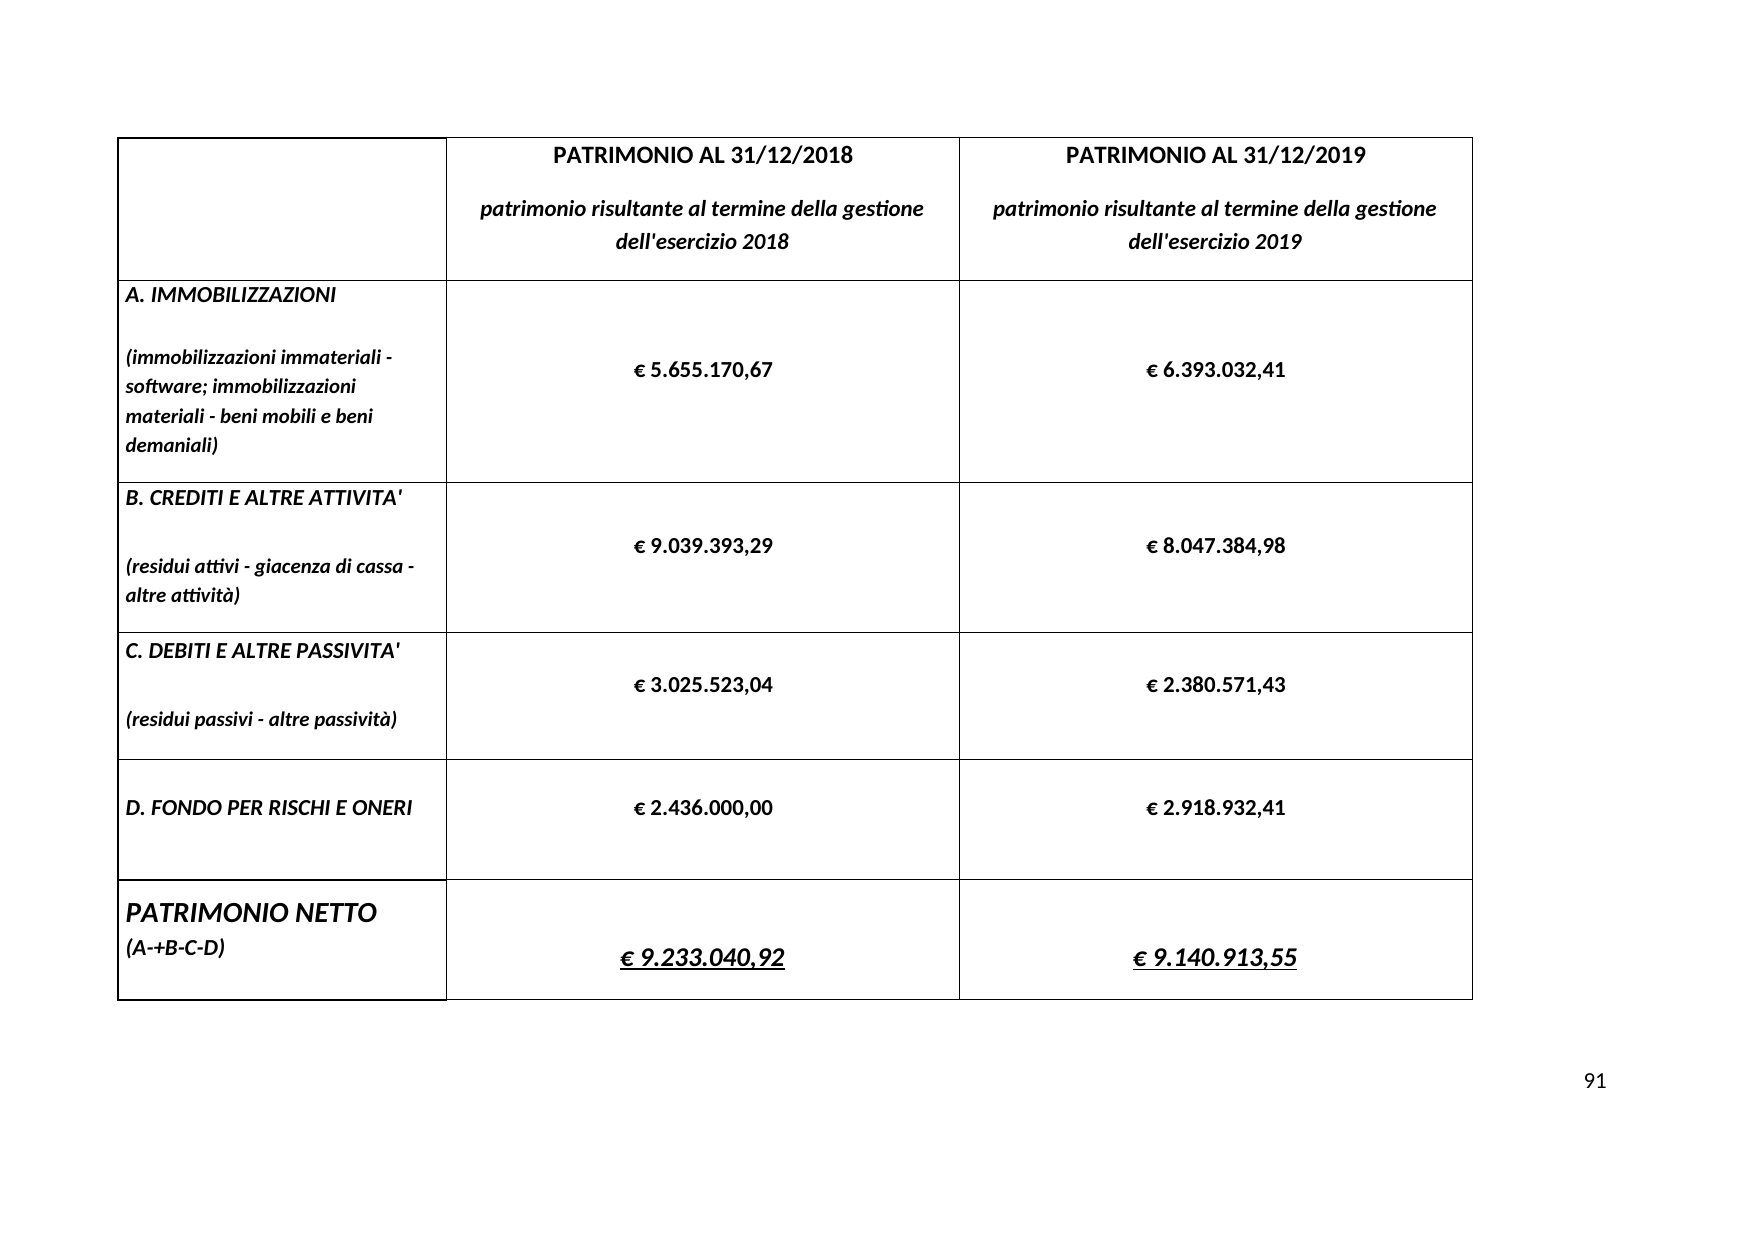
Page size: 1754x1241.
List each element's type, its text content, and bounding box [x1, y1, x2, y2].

table_cell € 9.039.393,29 [447, 483, 959, 632]
table_cell C. DEBITI E ALTRE PASSIVITA' (residui passivi - altre passività) [119, 633, 446, 759]
table_header PATRIMONIO AL 31/12/2019 patrimonio risultante al termine della gestione dell'esercizio 2019 [960, 138, 1472, 279]
table_header PATRIMONIO AL 31/12/2018 patrimonio risultante al termine della gestione dell'esercizio 2018 [447, 138, 959, 279]
table_cell B. CREDITI E ALTRE ATTIVITA' (residui attivi - giacenza di cassa - altre attività) [119, 483, 446, 632]
table_cell € 2.380.571,43 [960, 633, 1472, 759]
table_cell € 2.436.000,00 [447, 760, 959, 879]
table_cell A. IMMOBILIZZAZIONI (immobilizzazioni immateriali - software; immobilizzazioni materiali - beni mobili e beni demaniali) [119, 281, 446, 482]
table_cell € 9.140.913,55 [960, 880, 1472, 999]
table_cell € 8.047.384,98 [960, 483, 1472, 632]
table_cell € 2.918.932,41 [960, 760, 1472, 879]
table_cell € 6.393.032,41 [960, 281, 1472, 482]
table_cell € 5.655.170,67 [447, 281, 959, 482]
table_cell PATRIMONIO NETTO (A-+B-C-D) [119, 881, 446, 999]
table_cell D. FONDO PER RISCHI E ONERI [119, 760, 446, 879]
table_header [119, 139, 446, 279]
table_cell € 3.025.523,04 [447, 633, 959, 759]
table_cell € 9.233.040,92 [447, 880, 959, 999]
